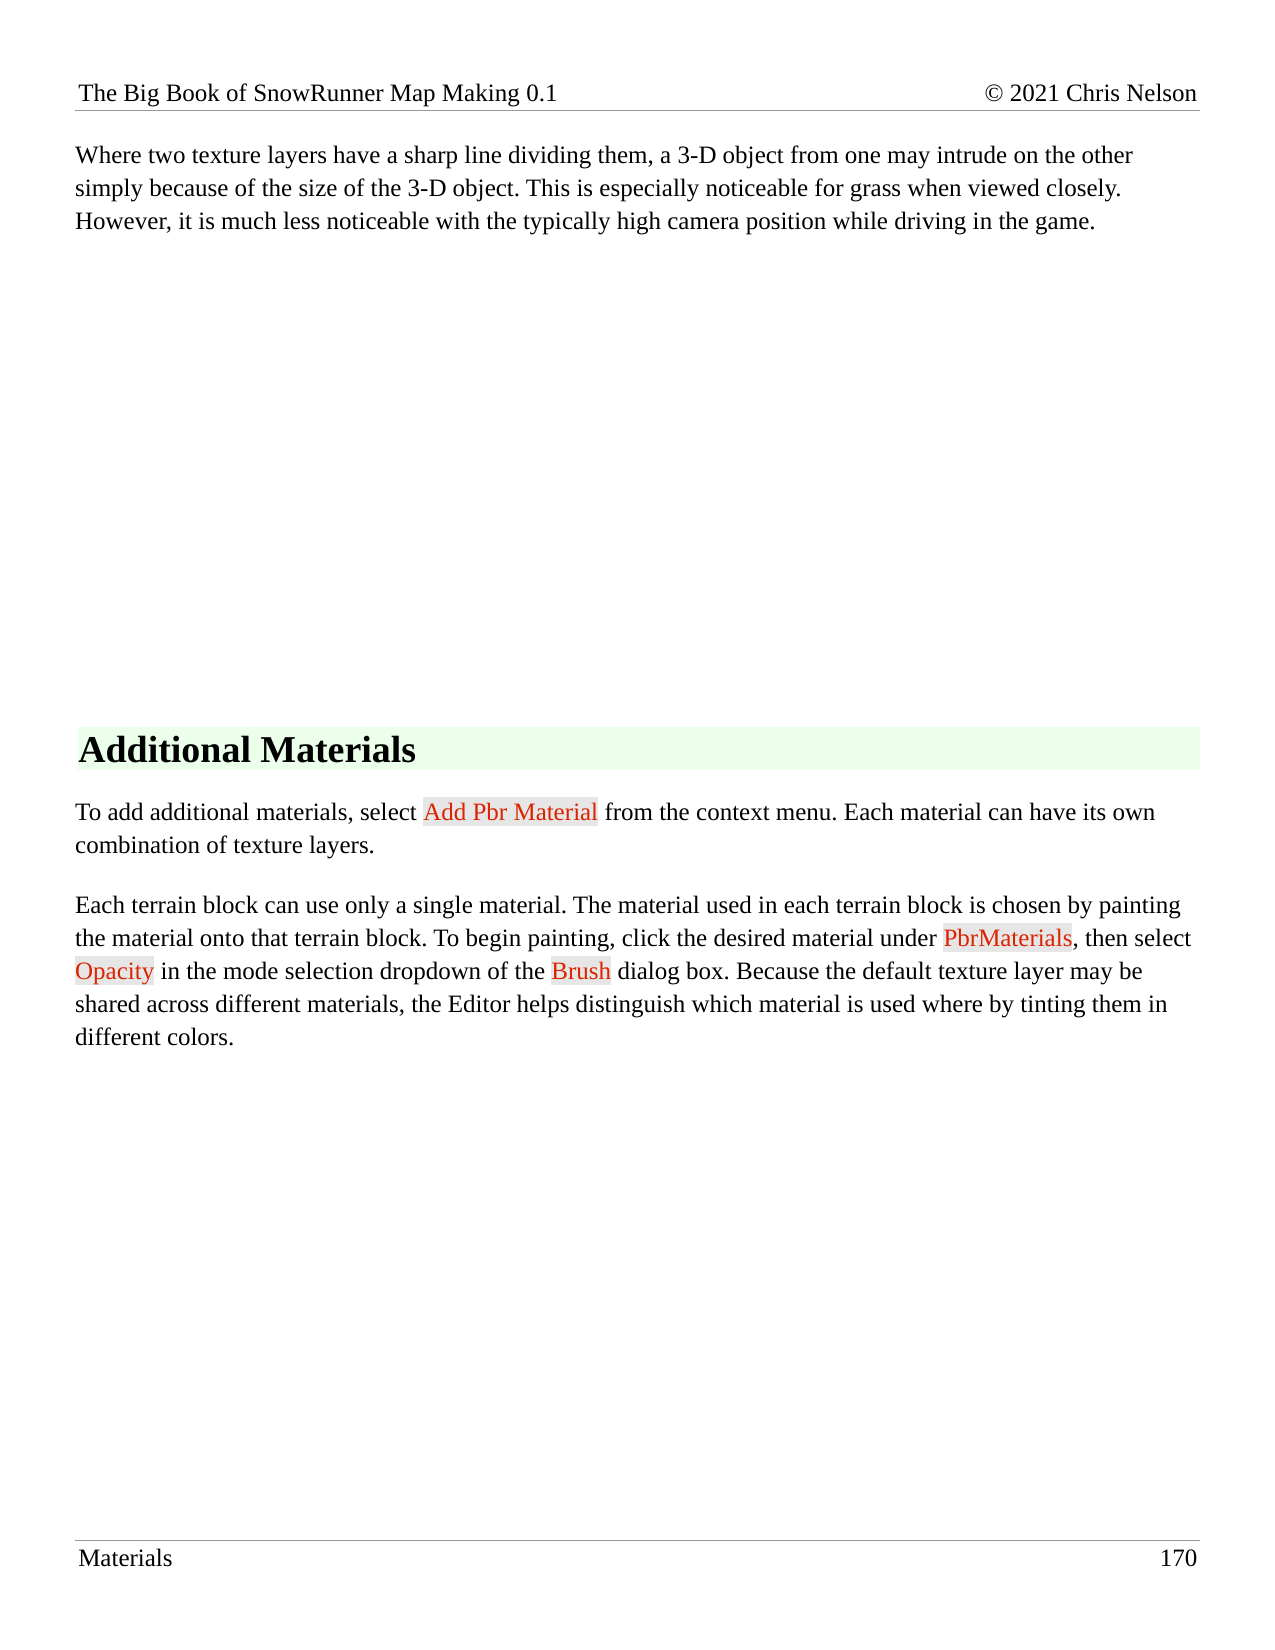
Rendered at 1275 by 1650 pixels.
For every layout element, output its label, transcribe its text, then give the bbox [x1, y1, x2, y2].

text To add additional materials, select Add Pbr Material from the context menu. Each material can have its own combination of texture layers. [75, 797, 1200, 859]
text Each terrain block can use only a single material. The material used in each terrain block is chosen by painting the material onto that terrain block. To begin painting, click the desired material under PbrMaterials, then select Opacity in the mode selection dropdown of the Brush dialog box. Because the default texture layer may be shared across different materials, the Editor helps distinguish which material is used where by tinting them in different colors. [75, 890, 1200, 1051]
text Where two texture layers have a sharp line dividing them, a 3‑D object from one may intrude on the other simply because of the size of the 3‑D object. This is especially noticeable for grass when viewed closely. However, it is much less noticeable with the typically high camera position while driving in the game. [75, 140, 1200, 235]
subtitle Additional Materials [78, 727, 1200, 770]
